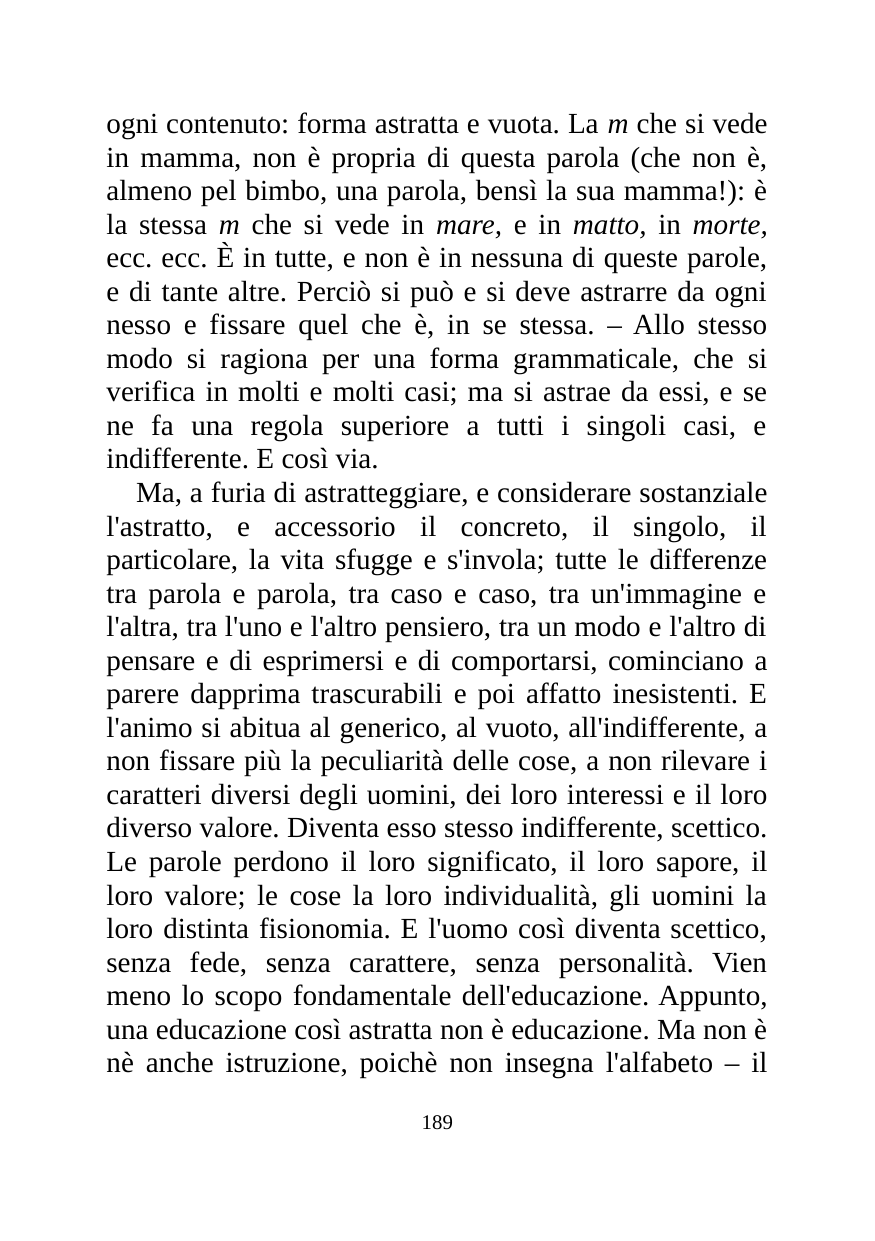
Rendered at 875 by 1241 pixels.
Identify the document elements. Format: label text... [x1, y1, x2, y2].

text ogni contenuto: forma astratta e vuota. La m che si vede in mamma, non è propria di questa parola (che non è, almeno pel bimbo, una parola, bensì la sua mamma!): è la stessa m che si vede in mare, e in matto, in morte, ecc. ecc. È in tutte, e non è in nessuna di queste parole, e di tante altre. Perciò si può e si deve astrarre da ogni nesso e fissare quel che è, in se stessa. – Allo stesso modo si ragiona per una forma grammaticale, che si verifica in molti e molti casi; ma si astrae da essi, e se ne fa una regola superiore a tutti i singoli casi, e indifferente. E così via. [106, 106, 768, 475]
text Ma, a furia di astratteggiare, e considerare sostanziale l'astratto, e accessorio il concreto, il singolo, il particolare, la vita sfugge e s'invola; tutte le differenze tra parola e parola, tra caso e caso, tra un'immagine e l'altra, tra l'uno e l'altro pensiero, tra un modo e l'altro di pensare e di esprimersi e di comportarsi, cominciano a parere dapprima trascurabili e poi affatto inesistenti. E l'animo si abitua al generico, al vuoto, all'indifferente, a non fissare più la peculiarità delle cose, a non rilevare i caratteri diversi degli uomini, dei loro interessi e il loro diverso valore. Diventa esso stesso indifferente, scettico. Le parole perdono il loro significato, il loro sapore, il loro valore; le cose la loro individualità, gli uomini la loro distinta fisionomia. E l'uomo così diventa scettico, senza fede, senza carattere, senza personalità. Vien meno lo scopo fondamentale dell'educazione. Appunto, una educazione così astratta non è educazione. Ma non è nè anche istruzione, poichè non insegna l'alfabeto – il [106, 475, 768, 1079]
